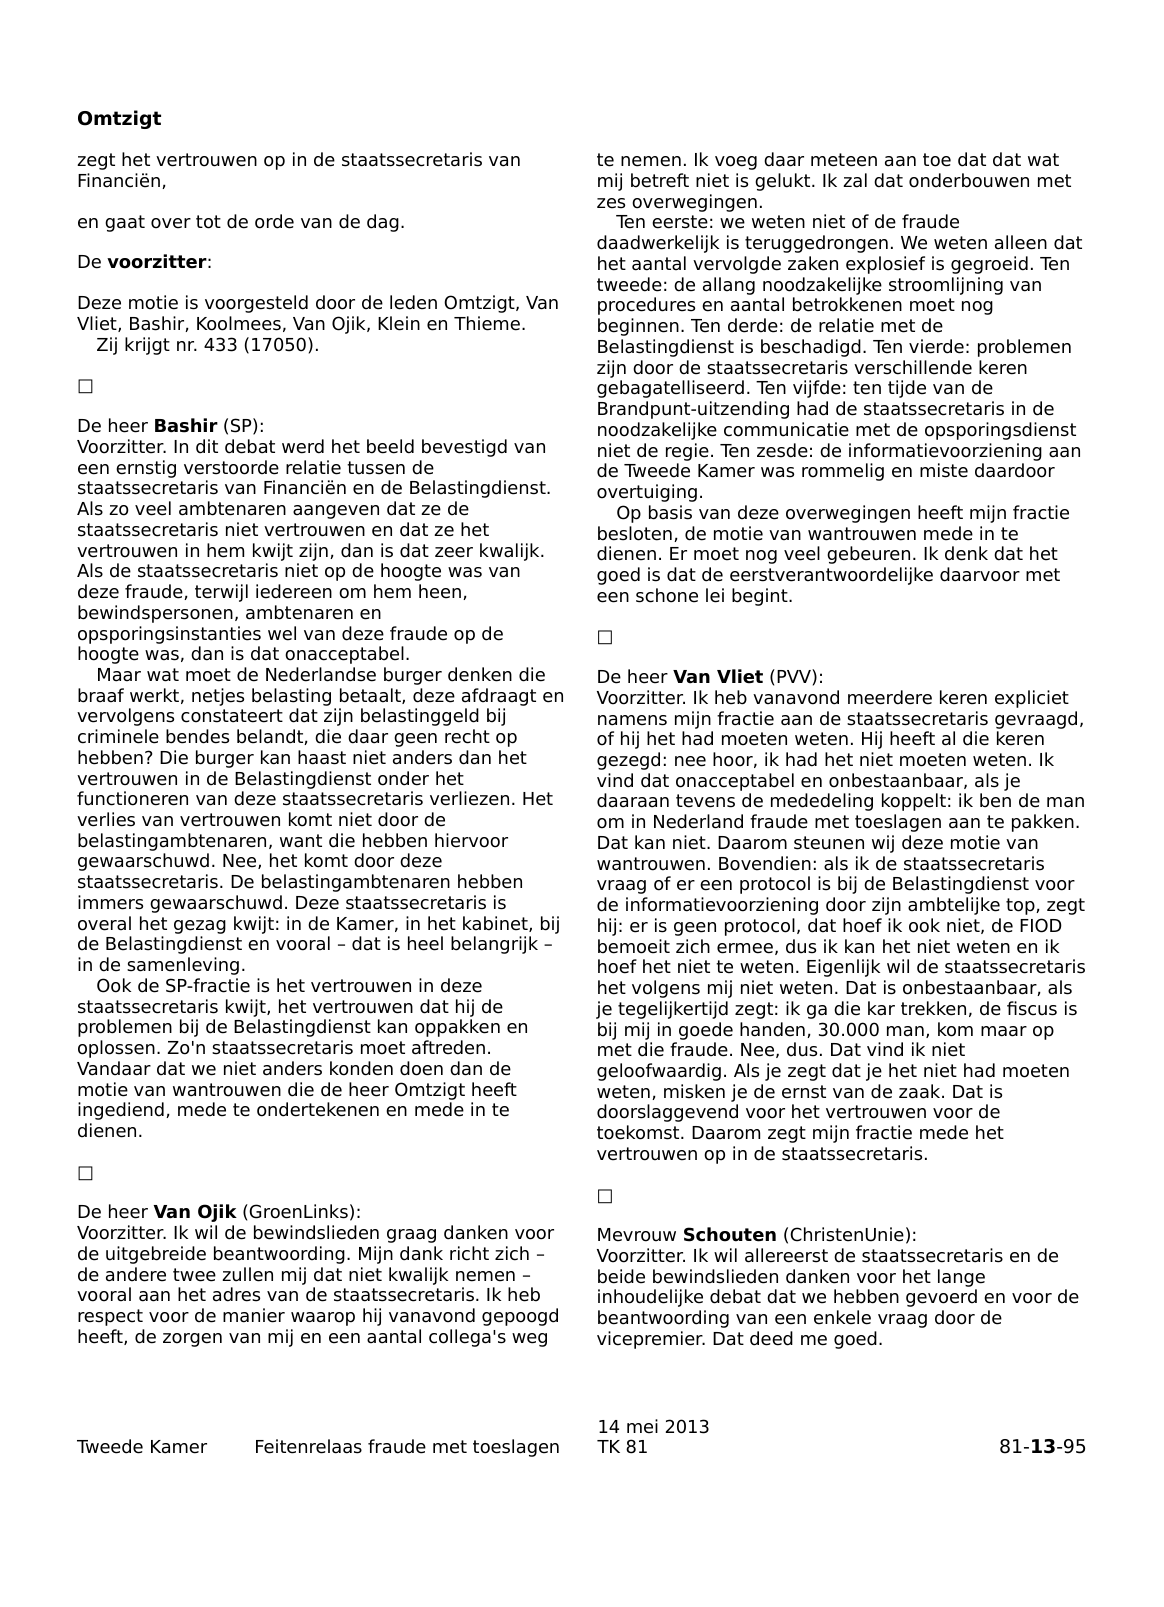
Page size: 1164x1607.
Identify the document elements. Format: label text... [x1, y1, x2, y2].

text Ook de SP-fractie is het vertrouwen in deze staatssecretaris kwijt, het vertrouwen dat hij de problemen bij de Belastingdienst kan oppakken en oplossen. Zo'n staatssecretaris moet aftreden. Vandaar dat we niet anders konden doen dan de motie van wantrouwen die de heer Omtzigt heeft ingediend, mede te ondertekenen en mede in te dienen. [77, 976, 567, 1142]
text De voorzitter: [77, 252, 567, 273]
text Ten eerste: we weten niet of de fraude daadwerkelijk is teruggedrongen. We weten alleen dat het aantal vervolgde zaken explosief is gegroeid. Ten tweede: de allang noodzakelijke stroomlijning van procedures en aantal betrokkenen moet nog beginnen. Ten derde: de relatie met de Belastingdienst is beschadigd. Ten vierde: problemen zijn door de staatssecretaris verschillende keren gebagatelliseerd. Ten vijfde: ten tijde van de Brandpunt-uitzending had de staatssecretaris in de noodzakelijke communicatie met de opsporingsdienst niet de regie. Ten zesde: de informatievoorziening aan de Tweede Kamer was rommelig en miste daardoor overtuiging. [596, 212, 1087, 503]
text □ [596, 626, 1087, 647]
text Voorzitter. In dit debat werd het beeld bevestigd van een ernstig verstoorde relatie tussen de staatssecretaris van Financiën en de Belastingdienst. Als zo veel ambtenaren aangeven dat ze de staatssecretaris niet vertrouwen en dat ze het vertrouwen in hem kwijt zijn, dan is dat zeer kwalijk. Als de staatssecretaris niet op de hoogte was van deze fraude, terwijl iedereen om hem heen, bewindspersonen, ambtenaren en opsporingsinstanties wel van deze fraude op de hoogte was, dan is dat onacceptabel. [77, 437, 567, 665]
text □ [596, 1184, 1087, 1205]
text De heer Van Ojik (GroenLinks): [77, 1202, 567, 1223]
text te nemen. Ik voeg daar meteen aan toe dat dat wat mij betreft niet is gelukt. Ik zal dat onderbouwen met zes overwegingen. [596, 150, 1087, 212]
text Voorzitter. Ik wil de bewindslieden graag danken voor de uitgebreide beantwoording. Mijn dank richt zich – de andere twee zullen mij dat niet kwalijk nemen – vooral aan het adres van de staatssecretaris. Ik heb respect voor de manier waarop hij vanavond gepoogd heeft, de zorgen van mij en een aantal collega's weg [77, 1223, 567, 1347]
text Op basis van deze overwegingen heeft mijn fractie besloten, de motie van wantrouwen mede in te dienen. Er moet nog veel gebeuren. Ik denk dat het goed is dat de eerstverantwoordelijke daarvoor met een schone lei begint. [596, 503, 1087, 606]
text De heer Bashir (SP): [77, 416, 567, 437]
text Maar wat moet de Nederlandse burger denken die braaf werkt, netjes belasting betaalt, deze afdraagt en vervolgens constateert dat zijn belastinggeld bij criminele bendes belandt, die daar geen recht op hebben? Die burger kan haast niet anders dan het vertrouwen in de Belastingdienst onder het functioneren van deze staatssecretaris verliezen. Het verlies van vertrouwen komt niet door de belastingambtenaren, want die hebben hiervoor gewaarschuwd. Nee, het komt door deze staatssecretaris. De belastingambtenaren hebben immers gewaarschuwd. Deze staatssecretaris is overal het gezag kwijt: in de Kamer, in het kabinet, bij de Belastingdienst en vooral – dat is heel belangrijk – in de samenleving. [77, 665, 567, 976]
text en gaat over tot de orde van de dag. [77, 212, 567, 232]
text □ [77, 375, 567, 396]
text De heer Van Vliet (PVV): [596, 667, 1087, 688]
text Zij krijgt nr. 433 (17050). [77, 334, 567, 355]
text Voorzitter. Ik heb vanavond meerdere keren expliciet namens mijn fractie aan de staatssecretaris gevraagd, of hij het had moeten weten. Hij heeft al die keren gezegd: nee hoor, ik had het niet moeten weten. Ik vind dat onacceptabel en onbestaanbaar, als je daaraan tevens de mededeling koppelt: ik ben de man om in Nederland fraude met toeslagen aan te pakken. Dat kan niet. Daarom steunen wij deze motie van wantrouwen. Bovendien: als ik de staatssecretaris vraag of er een protocol is bij de Belastingdienst voor de informatievoorziening door zijn ambtelijke top, zegt hij: er is geen protocol, dat hoef ik ook niet, de FIOD bemoeit zich ermee, dus ik kan het niet weten en ik hoef het niet te weten. Eigenlijk wil de staatssecretaris het volgens mij niet weten. Dat is onbestaanbaar, als je tegelijkertijd zegt: ik ga die kar trekken, de fiscus is bij mij in goede handen, 30.000 man, kom maar op met die fraude. Nee, dus. Dat vind ik niet geloofwaardig. Als je zegt dat je het niet had moeten weten, misken je de ernst van de zaak. Dat is doorslaggevend voor het vertrouwen voor de toekomst. Daarom zegt mijn fractie mede het vertrouwen op in de staatssecretaris. [596, 688, 1087, 1164]
text zegt het vertrouwen op in de staatssecretaris van Financiën, [77, 150, 567, 192]
text Voorzitter. Ik wil allereerst de staatssecretaris en de beide bewindslieden danken voor het lange inhoudelijke debat dat we hebben gevoerd en voor de beantwoording van een enkele vraag door de vicepremier. Dat deed me goed. [596, 1246, 1087, 1349]
text Mevrouw Schouten (ChristenUnie): [596, 1225, 1087, 1246]
text □ [77, 1162, 567, 1182]
text Deze motie is voorgesteld door de leden Omtzigt, Van Vliet, Bashir, Koolmees, Van Ojik, Klein en Thieme. [77, 293, 567, 334]
